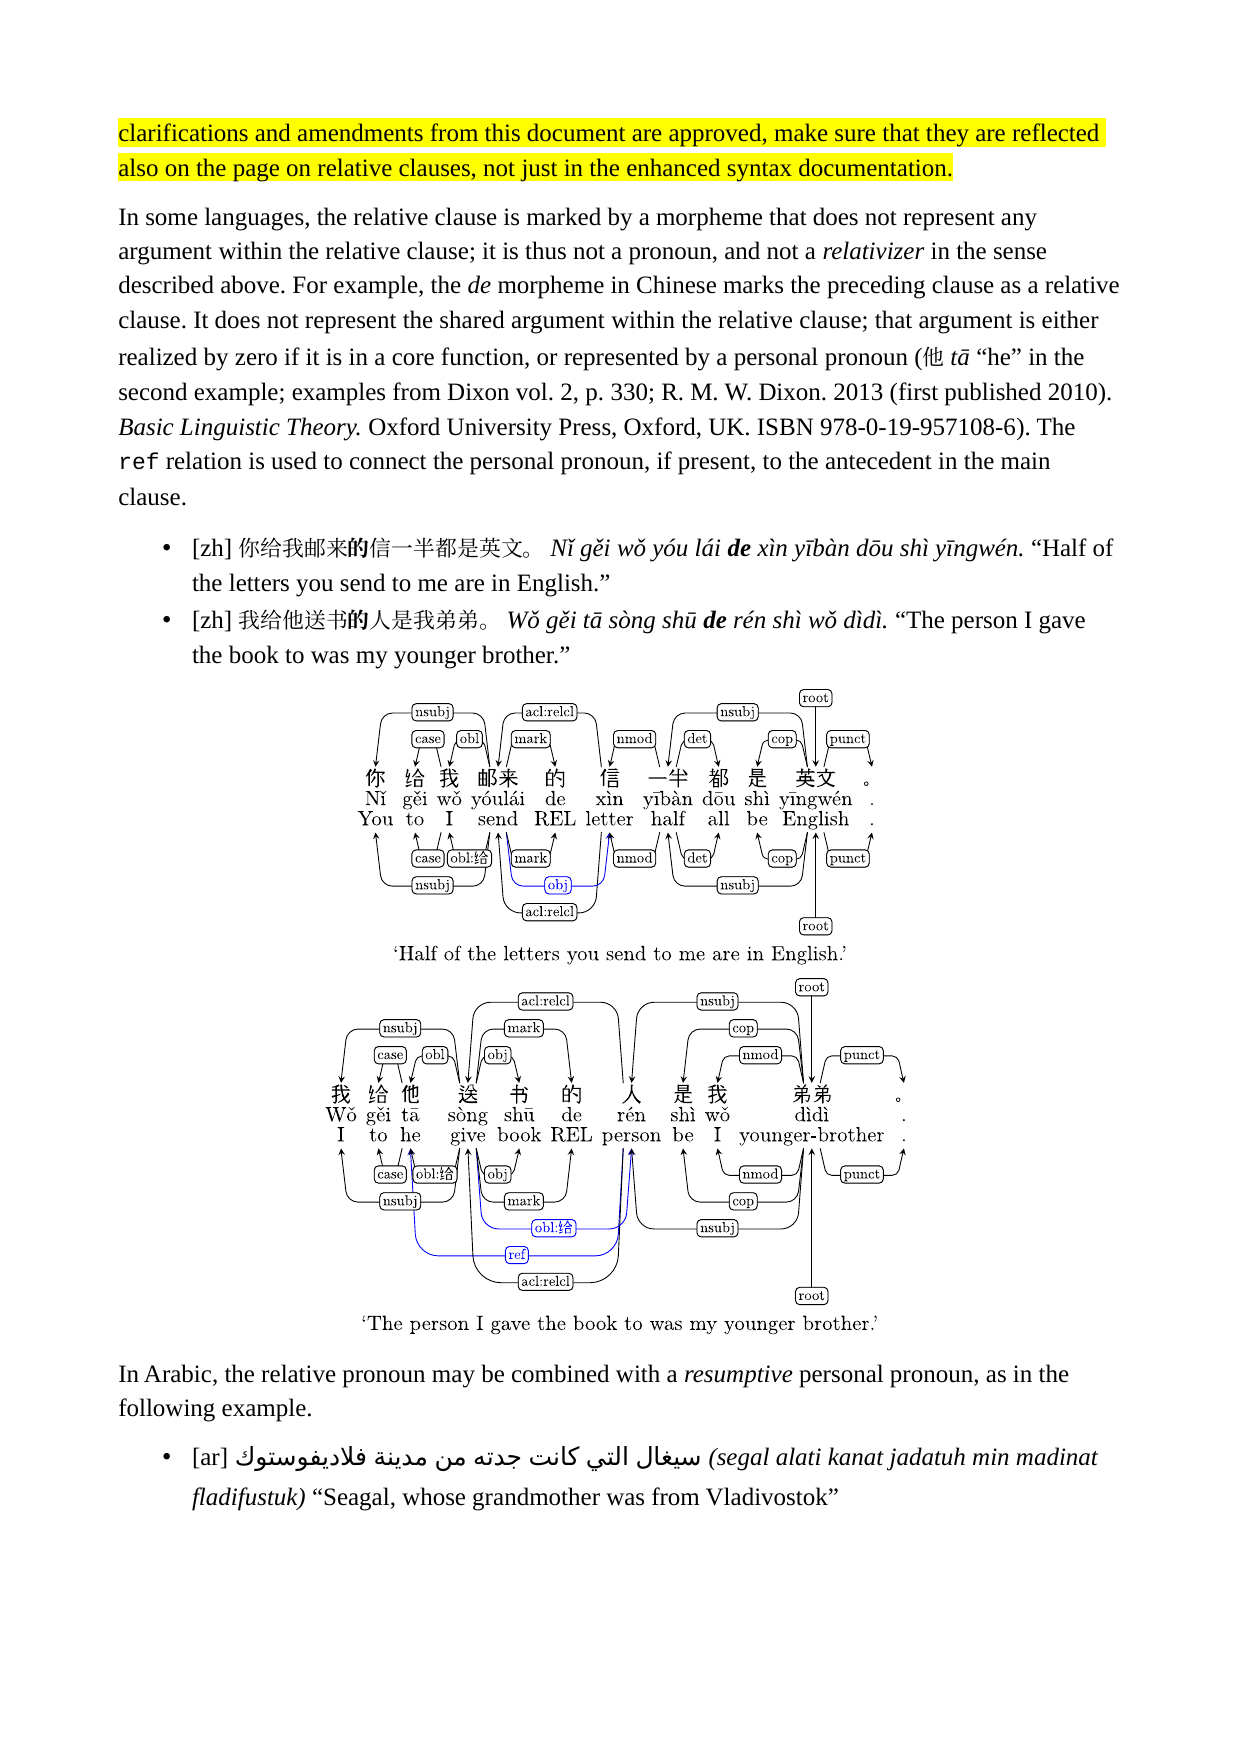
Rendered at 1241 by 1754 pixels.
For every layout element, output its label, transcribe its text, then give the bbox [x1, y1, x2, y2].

list [zh] 我给他送书的人是我弟弟。 Wǒ gěi tā sòng shū de rén shì wǒ dìdì. “The person I gave the book to was my younger brother.” [162, 603, 1122, 669]
text In some languages, the relative clause is marked by a morpheme that does not represent any argument within the relative clause; it is thus not a pronoun, and not a relativizer in the sense described above. For example, the de morpheme in Chinese marks the preceding clause as a relative clause. It does not represent the shared argument within the relative clause; that argument is either realized by zero if it is in a core function, or represented by a personal pronoun (他 tā “he” in the second example; examples from Dixon vol. 2, p. 330; R. M. W. Dixon. 2013 (first published 2010). Basic Linguistic Theory. Oxford University Press, Oxford, UK. ISBN 978-0-19-957108-6). The ref relation is used to connect the personal pronoun, if present, to the antecedent in the main clause. [118, 202, 1122, 511]
text clarifications and amendments from this document are approved, make sure that they are reflected also on the page on relative clauses, not just in the enhanced syntax documentation. [118, 118, 1122, 181]
list [ar] سيغال التي كانت جدته من مدينة فلاديفوستوك (segal alati kanat jadatuh min madinat fladifustuk) “Seagal, whose grandmother was from Vladivostok” [162, 1442, 1122, 1510]
list [zh] 你给我邮来的信一半都是英文。 Nǐ gěi wǒ yóu lái de xìn yībàn dōu shì yīngwén. “Half of the letters you send to me are in English.” [162, 531, 1122, 597]
text In Arabic, the relative pronoun may be combined with a resumptive personal pronoun, as in the following example. [118, 1359, 1122, 1422]
